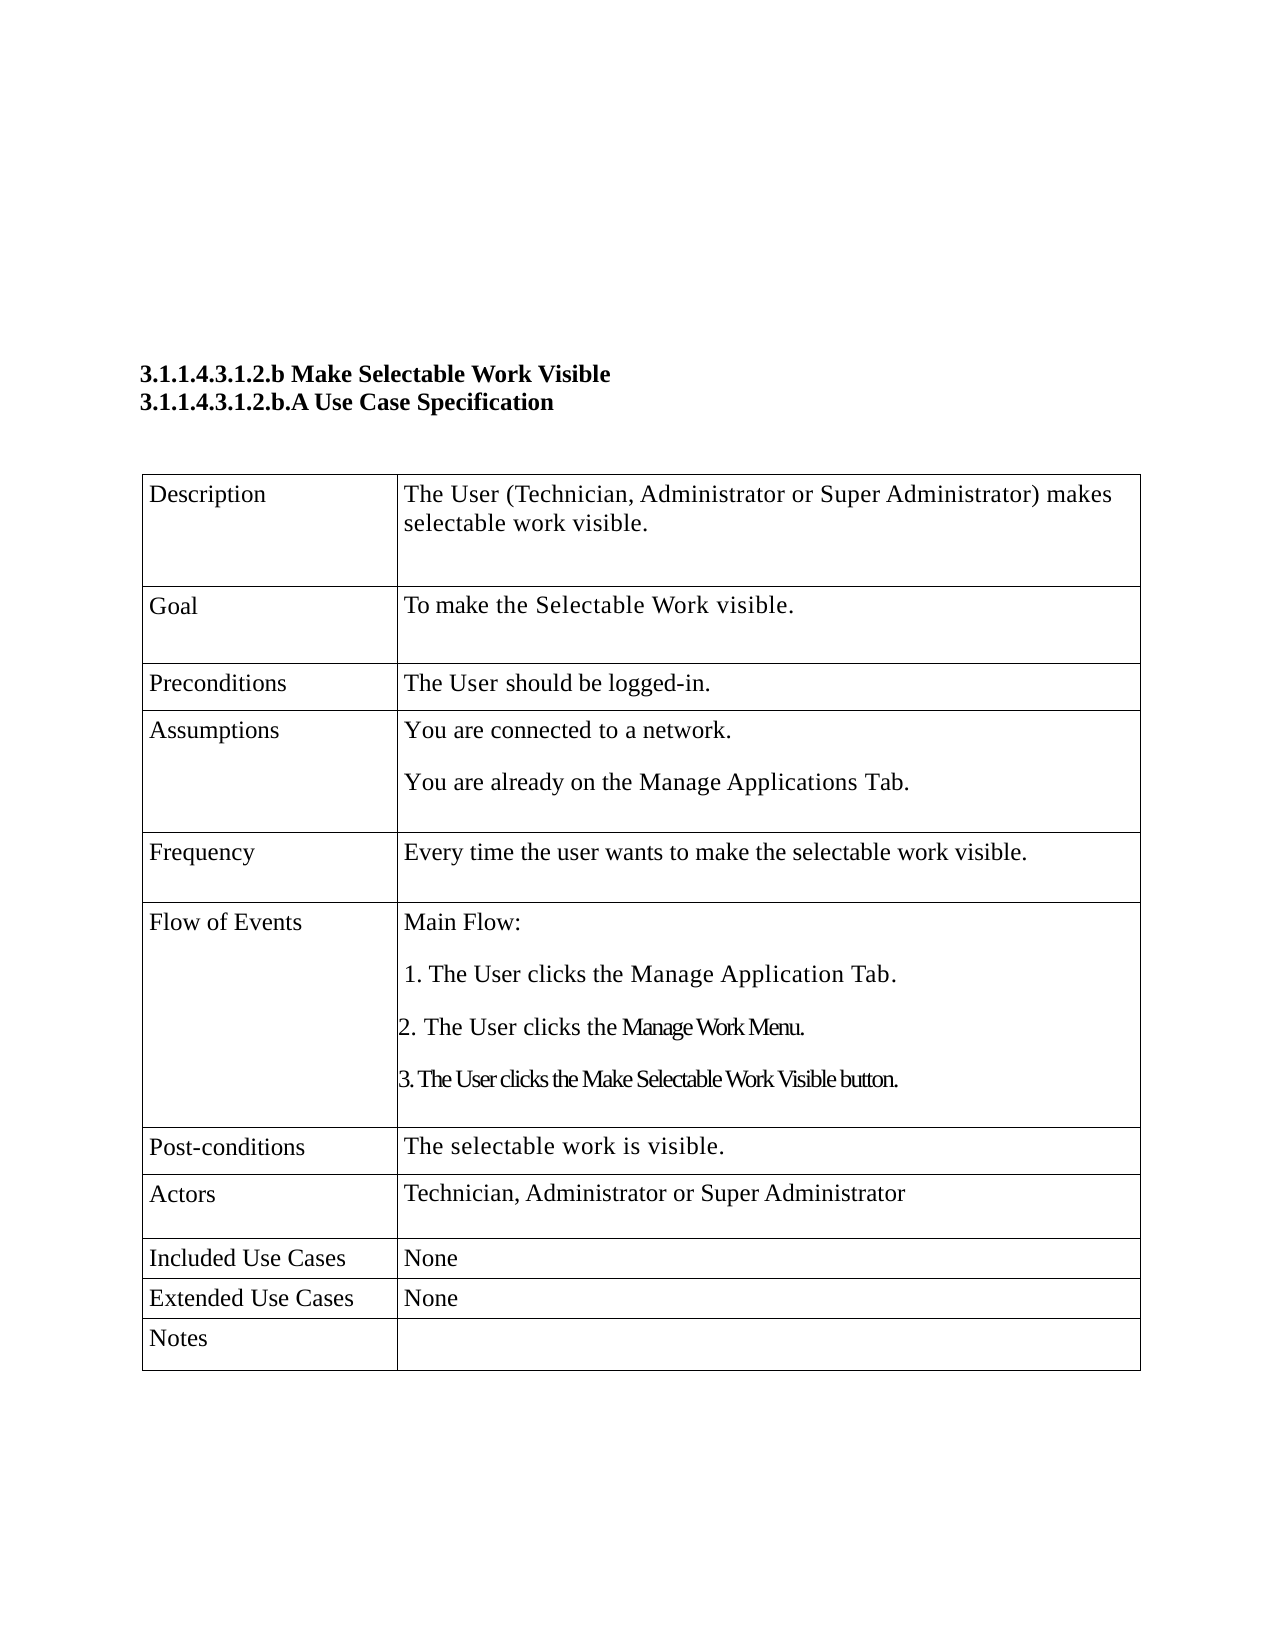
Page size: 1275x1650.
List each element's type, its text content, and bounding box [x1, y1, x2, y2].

text 3.1.1.4.3.1.2.b.A Use Case Specification [139, 387, 1135, 416]
table_cell None [398, 1239, 1140, 1278]
table_cell Post-conditions [143, 1128, 397, 1174]
table_cell To make the Selectable Work visible. [398, 587, 1140, 663]
table_cell Technician, Administrator or Super Administrator [398, 1175, 1140, 1238]
table_cell Main Flow: 1. The User clicks the Manage Application Tab. 2. The User clicks the Manage Work Menu. 3. The User clicks the Make Selectable Work Visible button. [398, 903, 1140, 1127]
table_header The User (Technician, Administrator or Super Administrator) makes selectable work visible. [398, 475, 1140, 586]
table_cell Actors [143, 1175, 397, 1238]
text 3.1.1.4.3.1.2.b Make Selectable Work Visible [139, 359, 1135, 387]
table_header Description [143, 475, 397, 586]
table_cell Every time the user wants to make the selectable work visible. [398, 833, 1140, 902]
table_cell Extended Use Cases [143, 1279, 397, 1317]
table_cell Assumptions [143, 711, 397, 832]
table_cell Goal [143, 587, 397, 663]
table_cell Flow of Events [143, 903, 397, 1127]
table_cell Notes [143, 1319, 397, 1370]
table_cell None [398, 1279, 1140, 1317]
table_cell Included Use Cases [143, 1239, 397, 1278]
table_cell [398, 1319, 1140, 1370]
table_cell The selectable work is visible. [398, 1128, 1140, 1174]
table_cell Preconditions [143, 664, 397, 709]
table_cell You are connected to a network. You are already on the Manage Applications Tab. [398, 711, 1140, 832]
table_cell The User should be logged-in. [398, 664, 1140, 709]
table_cell Frequency [143, 833, 397, 902]
